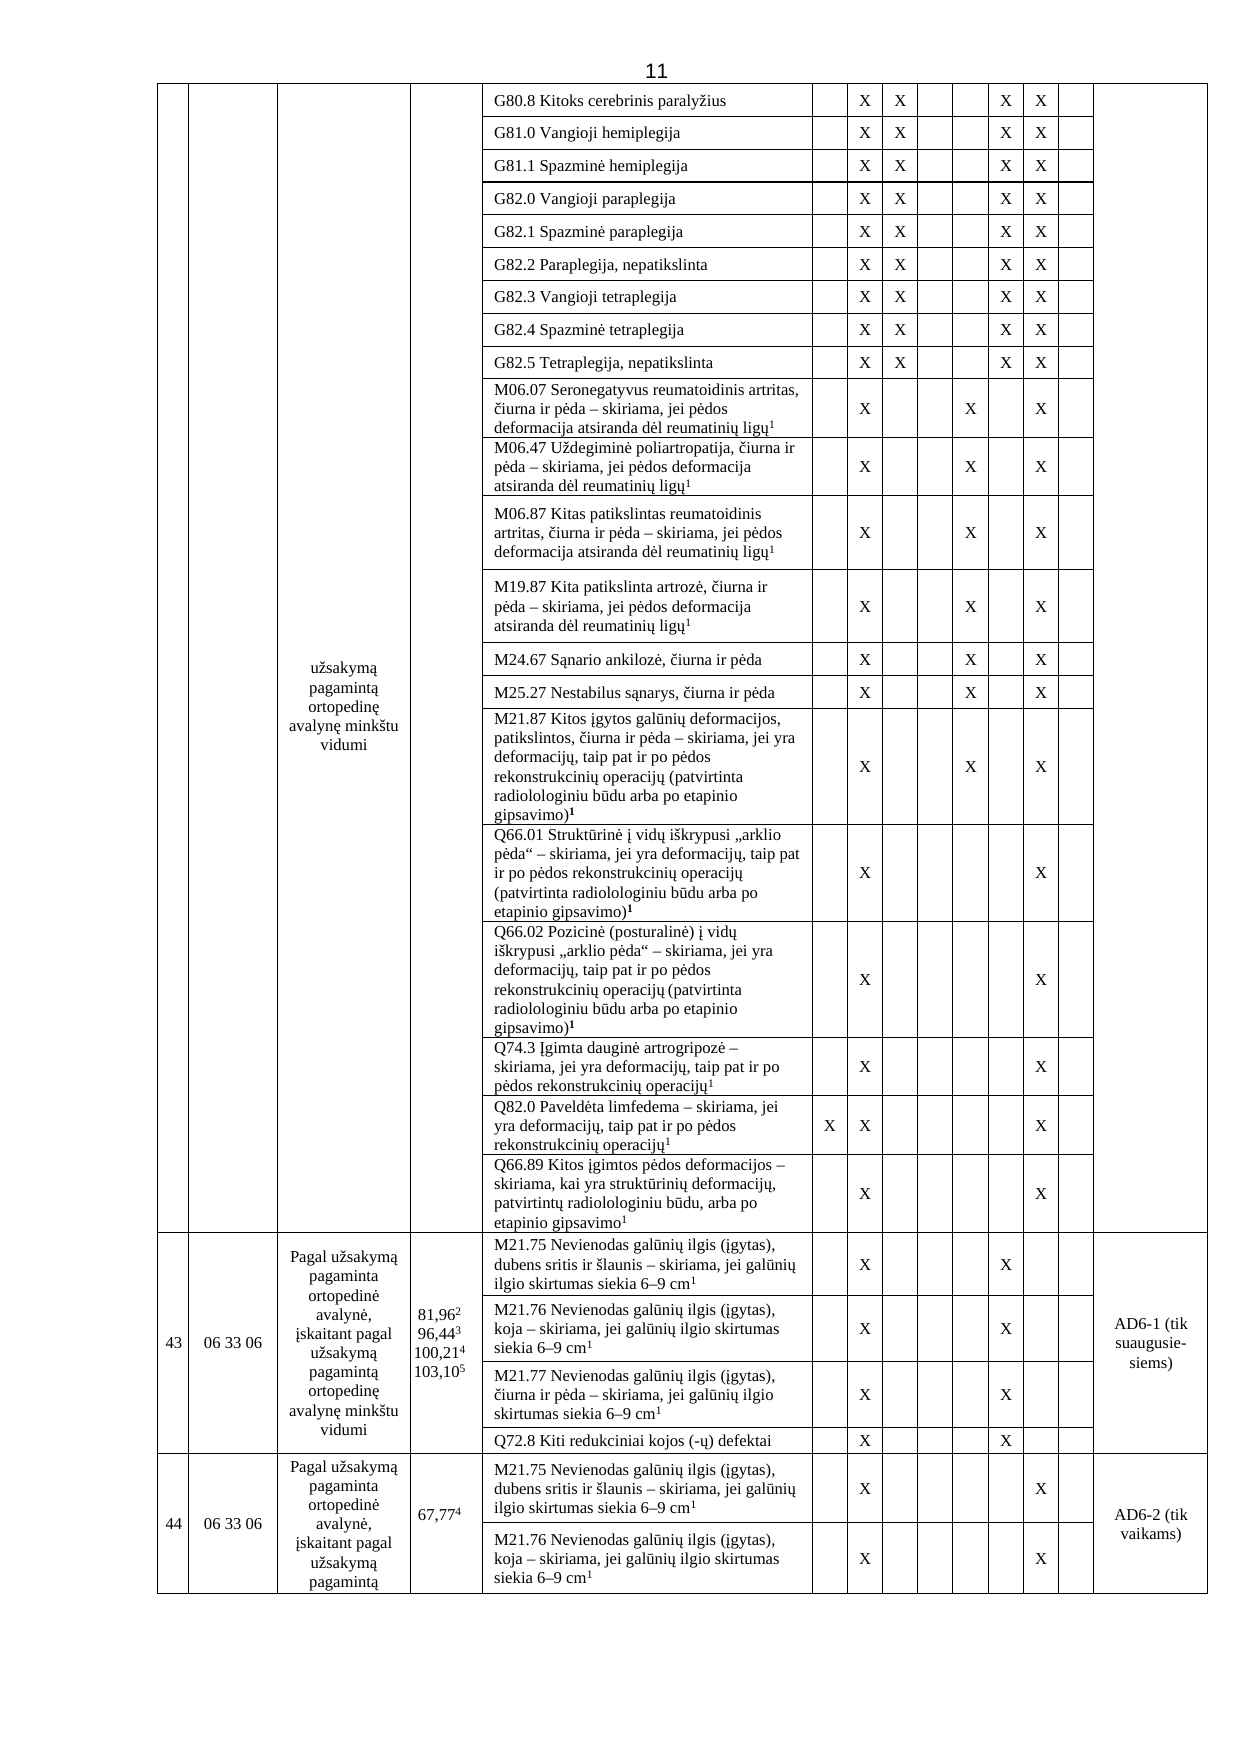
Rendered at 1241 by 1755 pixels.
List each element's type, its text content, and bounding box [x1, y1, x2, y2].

table_cell [883, 922, 917, 1037]
table_cell X [848, 1096, 882, 1154]
table_cell [953, 314, 988, 346]
table_cell G82.5 Tetraplegija, nepatikslinta [483, 347, 812, 378]
table_cell [883, 1428, 917, 1453]
table_cell [1059, 438, 1093, 495]
table_cell X [848, 709, 882, 824]
table_cell 06 33 06 [189, 1454, 277, 1593]
table_cell [1059, 379, 1093, 437]
table_cell [813, 347, 847, 378]
table_cell X [1024, 438, 1058, 495]
table_cell X [848, 347, 882, 378]
table_cell Pagal užsakymą pagaminta ortopedinė avalynė, įskaitant pagal užsakymą pagamintą [278, 1454, 410, 1593]
table_cell [918, 314, 952, 346]
table_cell X [1024, 150, 1058, 181]
table_cell X [848, 496, 882, 569]
table_cell X [989, 84, 1023, 116]
table_cell [883, 1296, 917, 1361]
table_cell X [1024, 281, 1058, 313]
table_cell [989, 1038, 1023, 1095]
table_cell Q72.8 Kiti redukciniai kojos (-ų) defektai [483, 1428, 812, 1453]
table_cell X [848, 281, 882, 313]
table_cell [1059, 347, 1093, 378]
table_cell AD6-1 (tik suaugusie-siems) [1094, 1233, 1207, 1453]
table_cell [953, 347, 988, 378]
table_cell [883, 570, 917, 642]
table_cell Q66.02 Pozicinė (posturalinė) į vidų iškrypusi „arklio pėda“ – skiriama, jei yra deformacijų, taip pat ir po pėdos rekonstrukcinių operacijų (patvirtinta radiolologiniu būdu arba po etapinio gipsavimo)1 [483, 922, 812, 1037]
table_cell [1059, 1096, 1093, 1154]
table_cell [1059, 183, 1093, 214]
table_cell X [1024, 676, 1058, 708]
table_cell [918, 215, 952, 247]
table_cell X [1024, 570, 1058, 642]
table_cell [883, 438, 917, 495]
table_cell X [953, 379, 988, 437]
table_cell [953, 150, 988, 181]
table_cell [953, 1296, 988, 1361]
table_cell X [989, 1428, 1023, 1453]
table_cell M06.87 Kitas patikslintas reumatoidinis artritas, čiurna ir pėda – skiriama, jei pėdos deformacija atsiranda dėl reumatinių ligų1 [483, 496, 812, 569]
table_cell X [848, 1233, 882, 1295]
table_cell [953, 1038, 988, 1095]
table_cell [189, 84, 277, 1232]
table_cell [813, 183, 847, 214]
table_cell Pagal užsakymą pagaminta ortopedinė avalynė, įskaitant pagal užsakymą pagamintą ortopedinę avalynę minkštu vidumi [278, 1233, 410, 1453]
table_cell X [1024, 1155, 1058, 1232]
table_cell [989, 643, 1023, 675]
table_cell [158, 84, 188, 1232]
table_cell X [989, 117, 1023, 149]
table_cell [1059, 1454, 1093, 1522]
table_cell X [1024, 84, 1058, 116]
table_cell 43 [158, 1233, 188, 1453]
table_cell G82.1 Spazminė paraplegija [483, 215, 812, 247]
table_cell [813, 1155, 847, 1232]
table_cell [813, 438, 847, 495]
table_cell X [848, 1362, 882, 1427]
table_cell X [813, 1096, 847, 1154]
table_cell X [848, 1428, 882, 1453]
table_cell [989, 676, 1023, 708]
table_cell M06.47 Uždegiminė poliartropatija, čiurna ir pėda – skiriama, jei pėdos deformacija atsiranda dėl reumatinių ligų1 [483, 438, 812, 495]
table_cell [411, 84, 482, 1232]
table_cell X [1024, 1038, 1058, 1095]
table_cell [813, 1523, 847, 1593]
table_cell [918, 1428, 952, 1453]
table_cell X [1024, 1523, 1058, 1593]
table_cell [883, 676, 917, 708]
table_cell [883, 825, 917, 921]
table_cell [918, 570, 952, 642]
table_cell [813, 1233, 847, 1295]
table_cell [883, 496, 917, 569]
table_cell [1059, 676, 1093, 708]
table_cell X [848, 570, 882, 642]
table_cell X [848, 922, 882, 1037]
table_cell X [953, 496, 988, 569]
table_cell [918, 1233, 952, 1295]
table_cell [883, 1155, 917, 1232]
table_cell [1024, 1233, 1058, 1295]
table_cell X [848, 84, 882, 116]
table_cell X [883, 215, 917, 247]
table_cell [813, 922, 847, 1037]
table_cell [1059, 1362, 1093, 1427]
table_cell [918, 183, 952, 214]
table_cell X [989, 314, 1023, 346]
table_cell X [989, 1362, 1023, 1427]
table_cell G82.3 Vangioji tetraplegija [483, 281, 812, 313]
table_cell X [883, 150, 917, 181]
table_cell [989, 438, 1023, 495]
table_cell [1059, 117, 1093, 149]
table_cell [918, 84, 952, 116]
table_cell X [1024, 496, 1058, 569]
table_cell [918, 1454, 952, 1522]
table_cell [918, 117, 952, 149]
table_cell [953, 1362, 988, 1427]
table_cell [1059, 1428, 1093, 1453]
table_cell [953, 215, 988, 247]
table_cell M21.87 Kitos įgytos galūnių deformacijos, patikslintos, čiurna ir pėda – skiriama, jei yra deformacijų, taip pat ir po pėdos rekonstrukcinių operacijų (patvirtinta radiolologiniu būdu arba po etapinio gipsavimo)1 [483, 709, 812, 824]
table_cell G81.1 Spazminė hemiplegija [483, 150, 812, 181]
table_cell 06 33 06 [189, 1233, 277, 1453]
table_cell [1059, 215, 1093, 247]
table_cell [813, 1038, 847, 1095]
table_cell [813, 643, 847, 675]
table_cell [989, 496, 1023, 569]
table_cell [989, 570, 1023, 642]
table_cell [953, 922, 988, 1037]
table_cell 67,774 [411, 1454, 482, 1593]
table_cell M06.07 Seronegatyvus reumatoidinis artritas, čiurna ir pėda – skiriama, jei pėdos deformacija atsiranda dėl reumatinių ligų1 [483, 379, 812, 437]
table_cell [918, 1296, 952, 1361]
table_cell [953, 1523, 988, 1593]
table_cell [918, 922, 952, 1037]
table_cell X [848, 825, 882, 921]
table_cell [1059, 150, 1093, 181]
table_cell [918, 1155, 952, 1232]
table_cell [1059, 709, 1093, 824]
table_cell [1059, 1523, 1093, 1593]
table_cell [918, 379, 952, 437]
table_cell [813, 570, 847, 642]
table_cell [989, 1096, 1023, 1154]
table_cell [813, 1428, 847, 1453]
table_cell [813, 248, 847, 280]
table_cell X [1024, 314, 1058, 346]
table_cell [1059, 248, 1093, 280]
table_cell X [989, 347, 1023, 378]
table_cell [883, 709, 917, 824]
table_cell X [953, 570, 988, 642]
table_cell X [848, 215, 882, 247]
table_cell M25.27 Nestabilus sąnarys, čiurna ir pėda [483, 676, 812, 708]
table_cell X [848, 1155, 882, 1232]
table_cell [953, 1096, 988, 1154]
table_cell [1024, 1296, 1058, 1361]
table_cell [813, 379, 847, 437]
table_cell [883, 643, 917, 675]
table_cell [1059, 496, 1093, 569]
table_cell [1059, 1038, 1093, 1095]
table_cell [918, 1096, 952, 1154]
table_cell X [848, 379, 882, 437]
table_cell G81.0 Vangioji hemiplegija [483, 117, 812, 149]
table_cell [813, 1296, 847, 1361]
table_cell X [848, 643, 882, 675]
table_cell [953, 248, 988, 280]
table_cell [813, 1362, 847, 1427]
table_cell X [1024, 922, 1058, 1037]
table_cell [813, 825, 847, 921]
table_cell X [848, 248, 882, 280]
table_cell [1094, 84, 1207, 1232]
table_cell AD6-2 (tik vaikams) [1094, 1454, 1207, 1593]
table_cell [953, 183, 988, 214]
table_cell [813, 496, 847, 569]
table_cell [918, 825, 952, 921]
table_cell [1059, 1155, 1093, 1232]
table_cell [883, 1038, 917, 1095]
table_cell X [1024, 347, 1058, 378]
table_cell [1059, 825, 1093, 921]
table_cell [918, 248, 952, 280]
table_cell [918, 150, 952, 181]
table_cell [953, 825, 988, 921]
table_cell [813, 84, 847, 116]
table_cell [1059, 281, 1093, 313]
table_cell [1059, 1296, 1093, 1361]
table_cell X [1024, 215, 1058, 247]
table_cell [918, 676, 952, 708]
table_cell X [1024, 1096, 1058, 1154]
table_cell X [1024, 825, 1058, 921]
table_cell X [1024, 117, 1058, 149]
table_cell X [883, 117, 917, 149]
table_cell X [848, 438, 882, 495]
table_cell M24.67 Sąnario ankilozė, čiurna ir pėda [483, 643, 812, 675]
table_cell [813, 676, 847, 708]
table_cell [918, 643, 952, 675]
table_cell [989, 922, 1023, 1037]
table_cell Q82.0 Paveldėta limfedema – skiriama, jei yra deformacijų, taip pat ir po pėdos rekonstrukcinių operacijų1 [483, 1096, 812, 1154]
table_cell [918, 1362, 952, 1427]
table_cell [918, 1038, 952, 1095]
table_cell [953, 1233, 988, 1295]
table_cell M21.75 Nevienodas galūnių ilgis (įgytas), dubens sritis ir šlaunis – skiriama, jei galūnių ilgio skirtumas siekia 6–9 cm1 [483, 1454, 812, 1522]
table_cell [989, 1523, 1023, 1593]
table_cell X [848, 1038, 882, 1095]
table_cell G80.8 Kitoks cerebrinis paralyžius [483, 84, 812, 116]
table_cell X [989, 183, 1023, 214]
table_cell [813, 1454, 847, 1522]
table_cell X [989, 1296, 1023, 1361]
table_cell [918, 347, 952, 378]
table_cell Q66.89 Kitos įgimtos pėdos deformacijos – skiriama, kai yra struktūrinių deformacijų, patvirtintų radiolologiniu būdu, arba po etapinio gipsavimo1 [483, 1155, 812, 1232]
table_cell X [848, 1296, 882, 1361]
table_cell [1059, 1233, 1093, 1295]
table_cell [813, 117, 847, 149]
table_cell X [883, 183, 917, 214]
table_cell [953, 1428, 988, 1453]
table_cell X [953, 643, 988, 675]
table_cell M19.87 Kita patikslinta artrozė, čiurna ir pėda – skiriama, jei pėdos deformacija atsiranda dėl reumatinių ligų1 [483, 570, 812, 642]
table_cell X [953, 676, 988, 708]
table_cell X [1024, 643, 1058, 675]
table_cell [953, 1155, 988, 1232]
table_cell [883, 1096, 917, 1154]
table_cell [918, 438, 952, 495]
table_cell X [953, 709, 988, 824]
table_cell X [989, 150, 1023, 181]
table_cell X [1024, 709, 1058, 824]
table_cell [883, 1454, 917, 1522]
table_cell Q74.3 Įgimta dauginė artrogripozė – skiriama, jei yra deformacijų, taip pat ir po pėdos rekonstrukcinių operacijų1 [483, 1038, 812, 1095]
table_cell [989, 1155, 1023, 1232]
table_cell [918, 281, 952, 313]
table_cell [953, 117, 988, 149]
table_cell [918, 709, 952, 824]
table_cell X [989, 281, 1023, 313]
table_cell [918, 1523, 952, 1593]
table_cell [989, 379, 1023, 437]
table_cell [1059, 643, 1093, 675]
table_cell X [848, 314, 882, 346]
table_cell G82.2 Paraplegija, nepatikslinta [483, 248, 812, 280]
table_cell [813, 150, 847, 181]
table_cell [1059, 570, 1093, 642]
table_cell X [883, 314, 917, 346]
table_cell M21.76 Nevienodas galūnių ilgis (įgytas), koja – skiriama, jei galūnių ilgio skirtumas siekia 6–9 cm1 [483, 1296, 812, 1361]
table_cell užsakymą pagamintą ortopedinę avalynę minkštu vidumi [278, 84, 410, 1232]
table_cell [989, 1454, 1023, 1522]
table_cell [1024, 1362, 1058, 1427]
table_cell G82.4 Spazminė tetraplegija [483, 314, 812, 346]
table_cell M21.76 Nevienodas galūnių ilgis (įgytas), koja – skiriama, jei galūnių ilgio skirtumas siekia 6–9 cm1 [483, 1523, 812, 1593]
table_cell X [989, 1233, 1023, 1295]
table_cell 81,962 96,443 100,214 103,105 [411, 1233, 482, 1453]
table_cell X [1024, 379, 1058, 437]
table_cell M21.75 Nevienodas galūnių ilgis (įgytas), dubens sritis ir šlaunis – skiriama, jei galūnių ilgio skirtumas siekia 6–9 cm1 [483, 1233, 812, 1295]
table_cell [813, 281, 847, 313]
table_cell [883, 1233, 917, 1295]
table_cell X [989, 215, 1023, 247]
table_cell X [1024, 248, 1058, 280]
table_cell X [848, 1454, 882, 1522]
table_cell [953, 1454, 988, 1522]
table_cell [918, 496, 952, 569]
table_cell [953, 281, 988, 313]
table_cell X [848, 150, 882, 181]
table_cell X [848, 117, 882, 149]
table_cell X [883, 84, 917, 116]
table_cell [1059, 84, 1093, 116]
table_cell [1024, 1428, 1058, 1453]
table_cell [989, 709, 1023, 824]
table_cell 44 [158, 1454, 188, 1593]
table_cell X [848, 676, 882, 708]
table_cell Q66.01 Struktūrinė į vidų iškrypusi „arklio pėda“ – skiriama, jei yra deformacijų, taip pat ir po pėdos rekonstrukcinių operacijų (patvirtinta radiolologiniu būdu arba po etapinio gipsavimo)1 [483, 825, 812, 921]
table_cell G82.0 Vangioji paraplegija [483, 183, 812, 214]
table_cell X [989, 248, 1023, 280]
table_cell [883, 1523, 917, 1593]
table_cell [953, 84, 988, 116]
table_cell [813, 709, 847, 824]
table_cell X [953, 438, 988, 495]
table_cell [813, 314, 847, 346]
table_cell [883, 379, 917, 437]
table_cell M21.77 Nevienodas galūnių ilgis (įgytas), čiurna ir pėda – skiriama, jei galūnių ilgio skirtumas siekia 6–9 cm1 [483, 1362, 812, 1427]
table_cell [883, 1362, 917, 1427]
table_cell [1059, 314, 1093, 346]
table_cell [989, 825, 1023, 921]
table_cell X [848, 1523, 882, 1593]
table_cell [1059, 922, 1093, 1037]
table_cell X [1024, 183, 1058, 214]
table_cell X [883, 347, 917, 378]
table_cell X [883, 281, 917, 313]
table_cell X [1024, 1454, 1058, 1522]
table_cell X [848, 183, 882, 214]
table_cell X [883, 248, 917, 280]
table_cell [813, 215, 847, 247]
